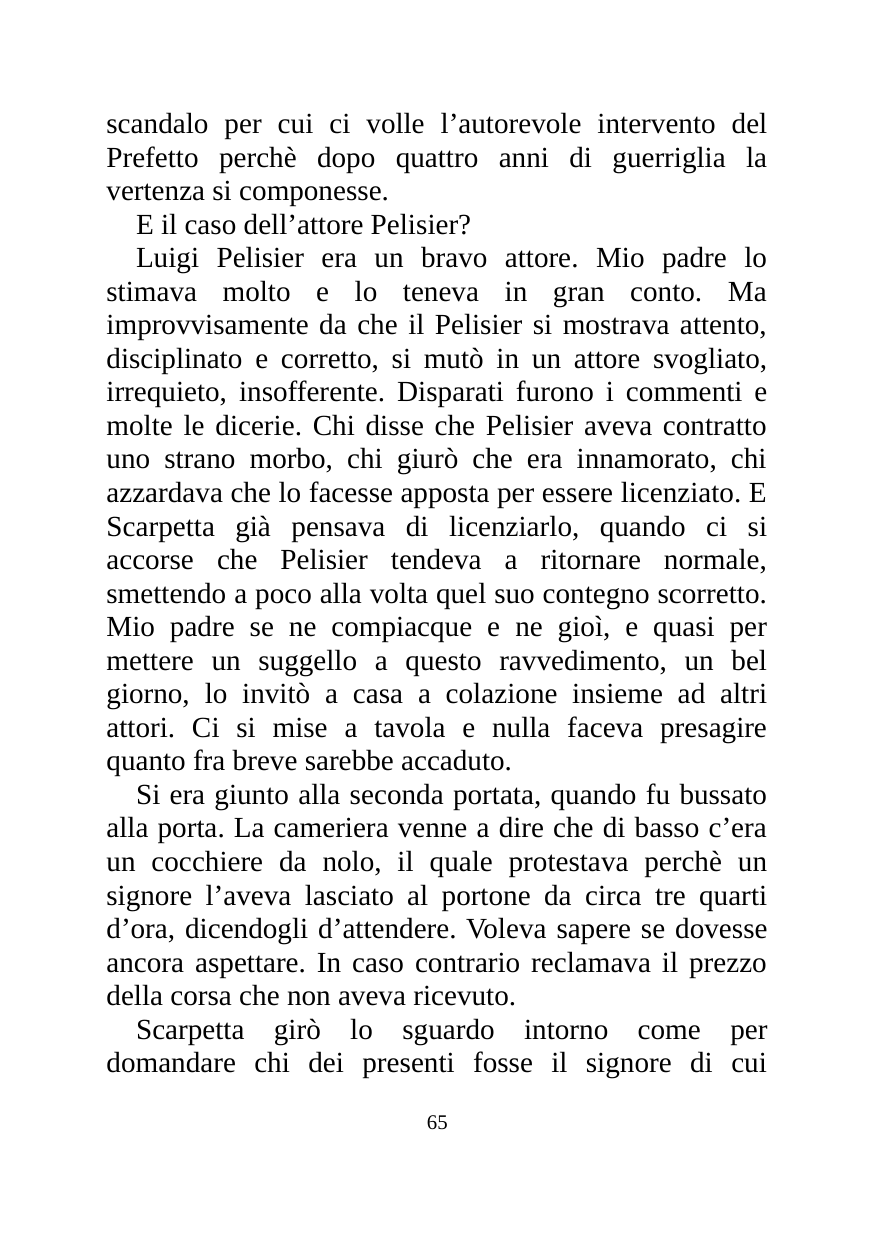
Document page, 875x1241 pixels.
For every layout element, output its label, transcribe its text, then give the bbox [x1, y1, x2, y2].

text scandalo per cui ci volle l’autorevole intervento del Prefetto perchè dopo quattro anni di guerriglia la vertenza si componesse. [106, 106, 768, 207]
text Luigi Pelisier era un bravo attore. Mio padre lo stimava molto e lo teneva in gran conto. Ma improvvisamente da che il Pelisier si mostrava attento, disciplinato e corretto, si mutò in un attore svogliato, irrequieto, insofferente. Disparati furono i commenti e molte le dicerie. Chi disse che Pelisier aveva contratto uno strano morbo, chi giurò che era innamorato, chi azzardava che lo facesse apposta per essere licenziato. E Scarpetta già pensava di licenziarlo, quando ci si accorse che Pelisier tendeva a ritornare normale, smettendo a poco alla volta quel suo contegno scorretto. Mio padre se ne compiacque e ne gioì, e quasi per mettere un suggello a questo ravvedimento, un bel giorno, lo invitò a casa a colazione insieme ad altri attori. Ci si mise a tavola e nulla faceva presagire quanto fra breve sarebbe accaduto. [106, 240, 768, 777]
text Si era giunto alla seconda portata, quando fu bussato alla porta. La cameriera venne a dire che di basso c’era un cocchiere da nolo, il quale protestava perchè un signore l’aveva lasciato al portone da circa tre quarti d’ora, dicendogli d’attendere. Voleva sapere se dovesse ancora aspettare. In caso contrario reclamava il prezzo della corsa che non aveva ricevuto. [106, 777, 768, 1012]
text E il caso dell’attore Pelisier? [106, 207, 768, 240]
text Scarpetta girò lo sguardo intorno come per domandare chi dei presenti fosse il signore di cui [106, 1012, 768, 1079]
